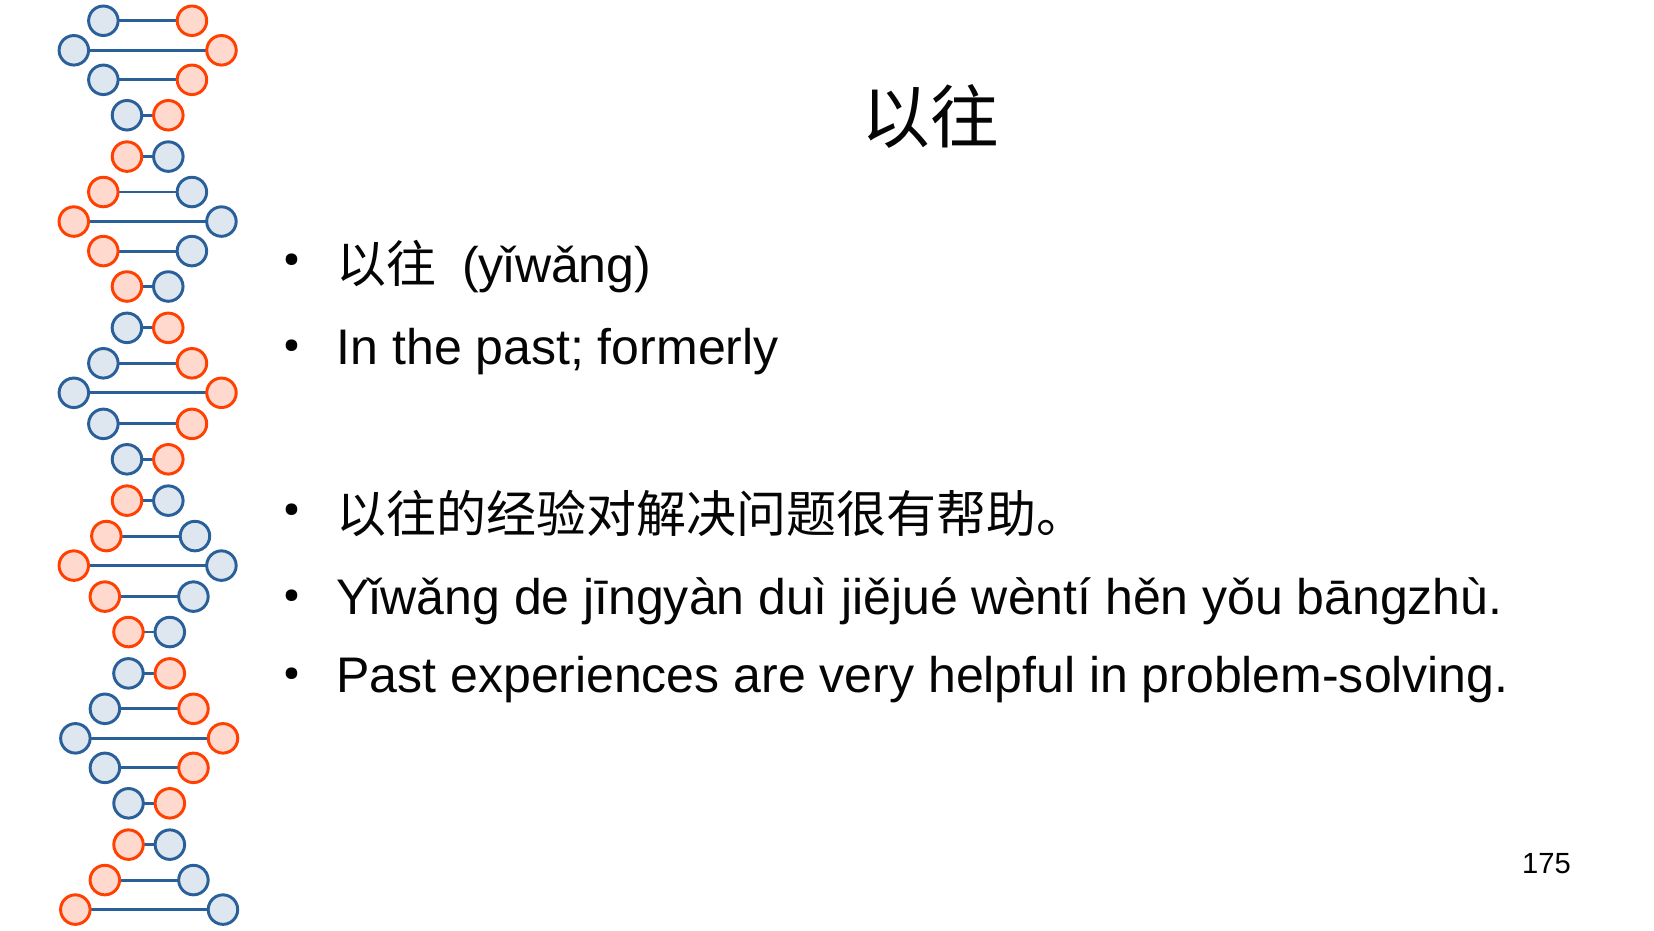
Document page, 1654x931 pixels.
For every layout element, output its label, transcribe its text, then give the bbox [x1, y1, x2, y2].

list 以往 (yǐwǎng) In the past; formerly 以往的经验对解决问题很有帮助。 Yǐwǎng de jīngyàn duì jiějué wèntí hěn yǒu bāngzhù. Past experiences are very helpful in problem-solving. [265, 224, 1595, 764]
title 以往 [265, 35, 1595, 189]
